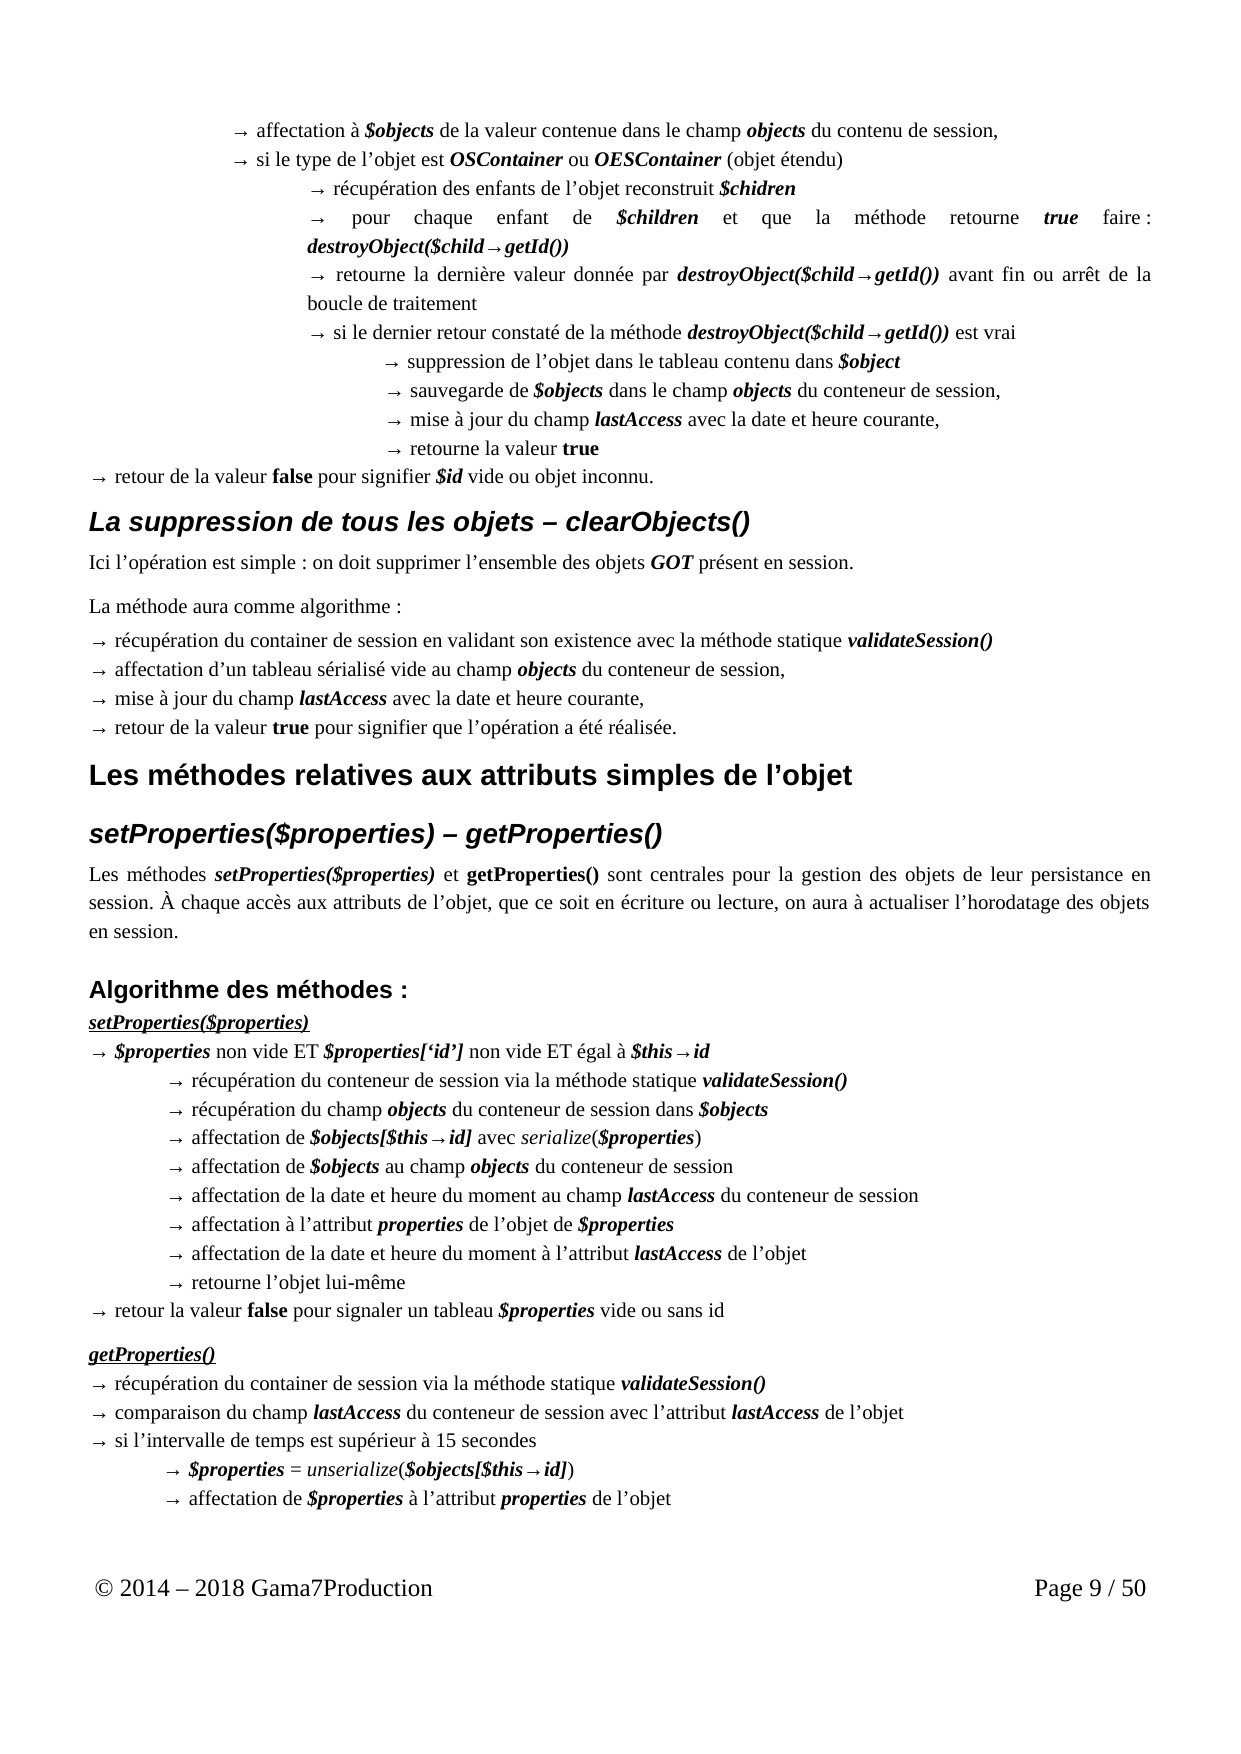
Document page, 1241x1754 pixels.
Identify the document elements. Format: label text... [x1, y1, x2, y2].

text → $properties non vide ET $properties[‘id’] non vide ET égal à $this→id [88, 1039, 1152, 1063]
text → récupération du champ objects du conteneur de session dans $objects [165, 1096, 1152, 1121]
text → retourne la dernière valeur donnée par destroyObject($child→getId()) avant fin ou arrêt de la boucle de traitement [307, 262, 1152, 315]
text → affectation à $objects de la valeur contenue dans le champ objects du contenu de session, [230, 118, 1152, 142]
text Ici l’opération est simple : on doit supprimer l’ensemble des objets GOT présent en session. [88, 550, 1152, 574]
text → récupération du conteneur de session via la méthode statique validateSession() [165, 1068, 1152, 1092]
text → récupération du container de session en validant son existence avec la méthode statique validateSession() [88, 628, 1152, 652]
text Les méthodes setProperties($properties) et getProperties() sont centrales pour la gestion des objets de leur persistance en session. À chaque accès aux attributs de l’objet, que ce soit en écriture ou lecture, on aura à actualiser l’horodatage des objets en session. [88, 861, 1152, 943]
subtitle La suppression de tous les objets – clearObjects() [88, 506, 1152, 538]
text → mise à jour du champ lastAccess avec la date et heure courante, [384, 407, 1152, 431]
text → affectation à l’attribut properties de l’objet de $properties [165, 1212, 1152, 1236]
text → retour la valeur false pour signaler un tableau $properties vide ou sans id [88, 1298, 1152, 1322]
text → pour chaque enfant de $children et que la méthode retourne true faire : destroyObject($child→getId()) [307, 205, 1152, 258]
text getProperties() [88, 1342, 1152, 1366]
text La méthode aura comme algorithme : [88, 593, 1152, 618]
text → sauvegarde de $objects dans le champ objects du conteneur de session, [384, 378, 1152, 402]
text → suppression de l’objet dans le tableau contenu dans $object [307, 349, 1152, 373]
text → affectation de $objects[$this→id] avec serialize($properties) [165, 1125, 1152, 1149]
text → récupération du container de session via la méthode statique validateSession() [88, 1371, 1152, 1395]
text → comparaison du champ lastAccess du conteneur de session avec l’attribut lastAccess de l’objet [88, 1399, 1152, 1424]
text → si l’intervalle de temps est supérieur à 15 secondes [88, 1428, 1152, 1452]
subtitle Algorithme des méthodes : [88, 975, 1152, 1004]
text → retourne la valeur true [384, 436, 1152, 459]
text → retour de la valeur true pour signifier que l’opération a été réalisée. [88, 715, 1152, 739]
subtitle setProperties($properties) – getProperties() [88, 817, 1152, 849]
text → affectation de $objects au champ objects du conteneur de session [165, 1154, 1152, 1178]
text → $properties = unserialize($objects[$this→id]) [88, 1457, 1152, 1481]
subtitle Les méthodes relatives aux attributs simples de l’objet [88, 758, 1152, 792]
text → affectation d’un tableau sérialisé vide au champ objects du conteneur de session, [88, 657, 1152, 681]
text → affectation de la date et heure du moment au champ lastAccess du conteneur de session [165, 1183, 1152, 1207]
text → retourne l’objet lui-même [165, 1269, 1152, 1294]
text → si le dernier retour constaté de la méthode destroyObject($child→getId()) est vrai [307, 320, 1152, 344]
text setProperties($properties) [88, 1010, 1152, 1034]
text → affectation de la date et heure du moment à l’attribut lastAccess de l’objet [165, 1241, 1152, 1265]
text → récupération des enfants de l’objet reconstruit $chidren [307, 176, 1152, 200]
text → mise à jour du champ lastAccess avec la date et heure courante, [88, 686, 1152, 710]
text → retour de la valeur false pour signifier $id vide ou objet inconnu. [88, 464, 1152, 488]
text → affectation de $properties à l’attribut properties de l’objet [88, 1486, 1152, 1510]
text → si le type de l’objet est OSContainer ou OESContainer (objet étendu) [159, 147, 1152, 171]
